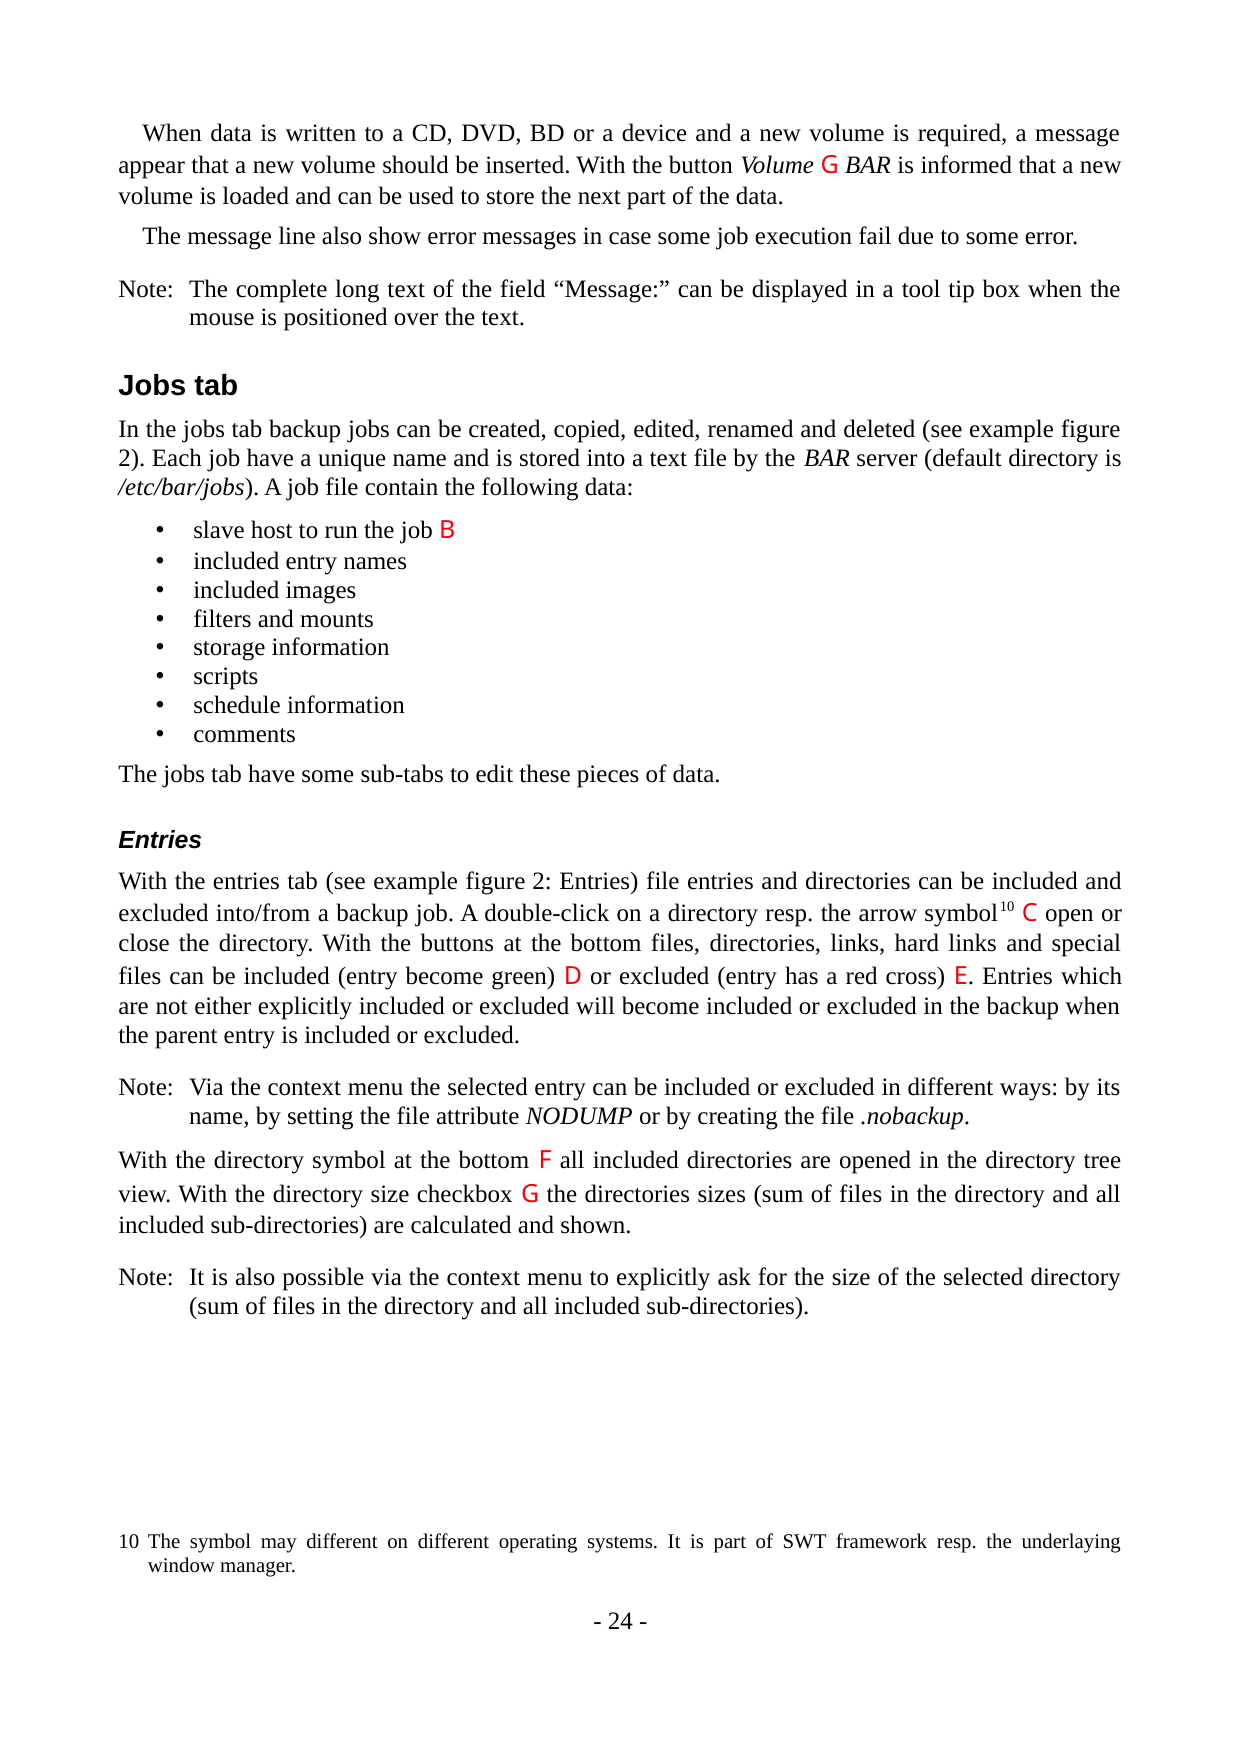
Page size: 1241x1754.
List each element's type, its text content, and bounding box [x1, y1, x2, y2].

text Note: Via the context menu the selected entry can be included or excluded in different ways: by its name, by setting the file attribute NODUMP or by creating the file .nobackup. [118, 1072, 1122, 1130]
text Note: The complete long text of the field “Message:” can be displayed in a tool tip box when the mouse is positioned over the text. [118, 274, 1122, 331]
list filters and mounts [156, 604, 1122, 632]
list schedule information [156, 690, 1122, 719]
list scripts [156, 661, 1122, 690]
text In the jobs tab backup jobs can be created, copied, edited, renamed and deleted (see example figure 2). Each job have a unique name and is stored into a text file by the BAR server (default directory is /etc/bar/jobs). A job file contain the following data: [118, 414, 1122, 500]
text Note: It is also possible via the context menu to explicitly ask for the size of the selected directory (sum of files in the directory and all included sub-directories). [118, 1262, 1122, 1319]
list included entry names [156, 546, 1122, 575]
text The message line also show error messages in case some job execution fail due to some error. [118, 221, 1122, 250]
text The jobs tab have some sub-tabs to edit these pieces of data. [118, 759, 1122, 788]
list storage information [156, 632, 1122, 661]
list included images [156, 575, 1122, 604]
list slave host to run the job B [156, 512, 1122, 546]
text When data is written to a CD, DVD, BD or a device and a new volume is required, a message appear that a new volume should be inserted. With the button Volume G BAR is informed that a new volume is loaded and can be used to store the next part of the data. [118, 118, 1122, 210]
subtitle Entries [118, 825, 1122, 853]
text With the entries tab (see example figure 2: Entries) file entries and directories can be included and excluded into/from a backup job. A double-click on a directory resp. the arrow symbol C open or close the directory. With the buttons at the bottom files, directories, links, hard links and special files can be included (entry become green) D or excluded (entry has a red cross) E. Entries which are not either explicitly included or excluded will become included or excluded in the backup when the parent entry is included or excluded. [118, 866, 1122, 1049]
subtitle Jobs tab [118, 368, 1122, 402]
text With the directory symbol at the bottom F all included directories are opened in the directory tree view. With the directory size checkbox G the directories sizes (sum of files in the directory and all included sub-directories) are calculated and shown. [118, 1142, 1122, 1238]
text The symbol may different on different operating systems. It is part of SWT framework resp. the underlaying window manager. [118, 1529, 1122, 1577]
list comments [156, 719, 1122, 747]
